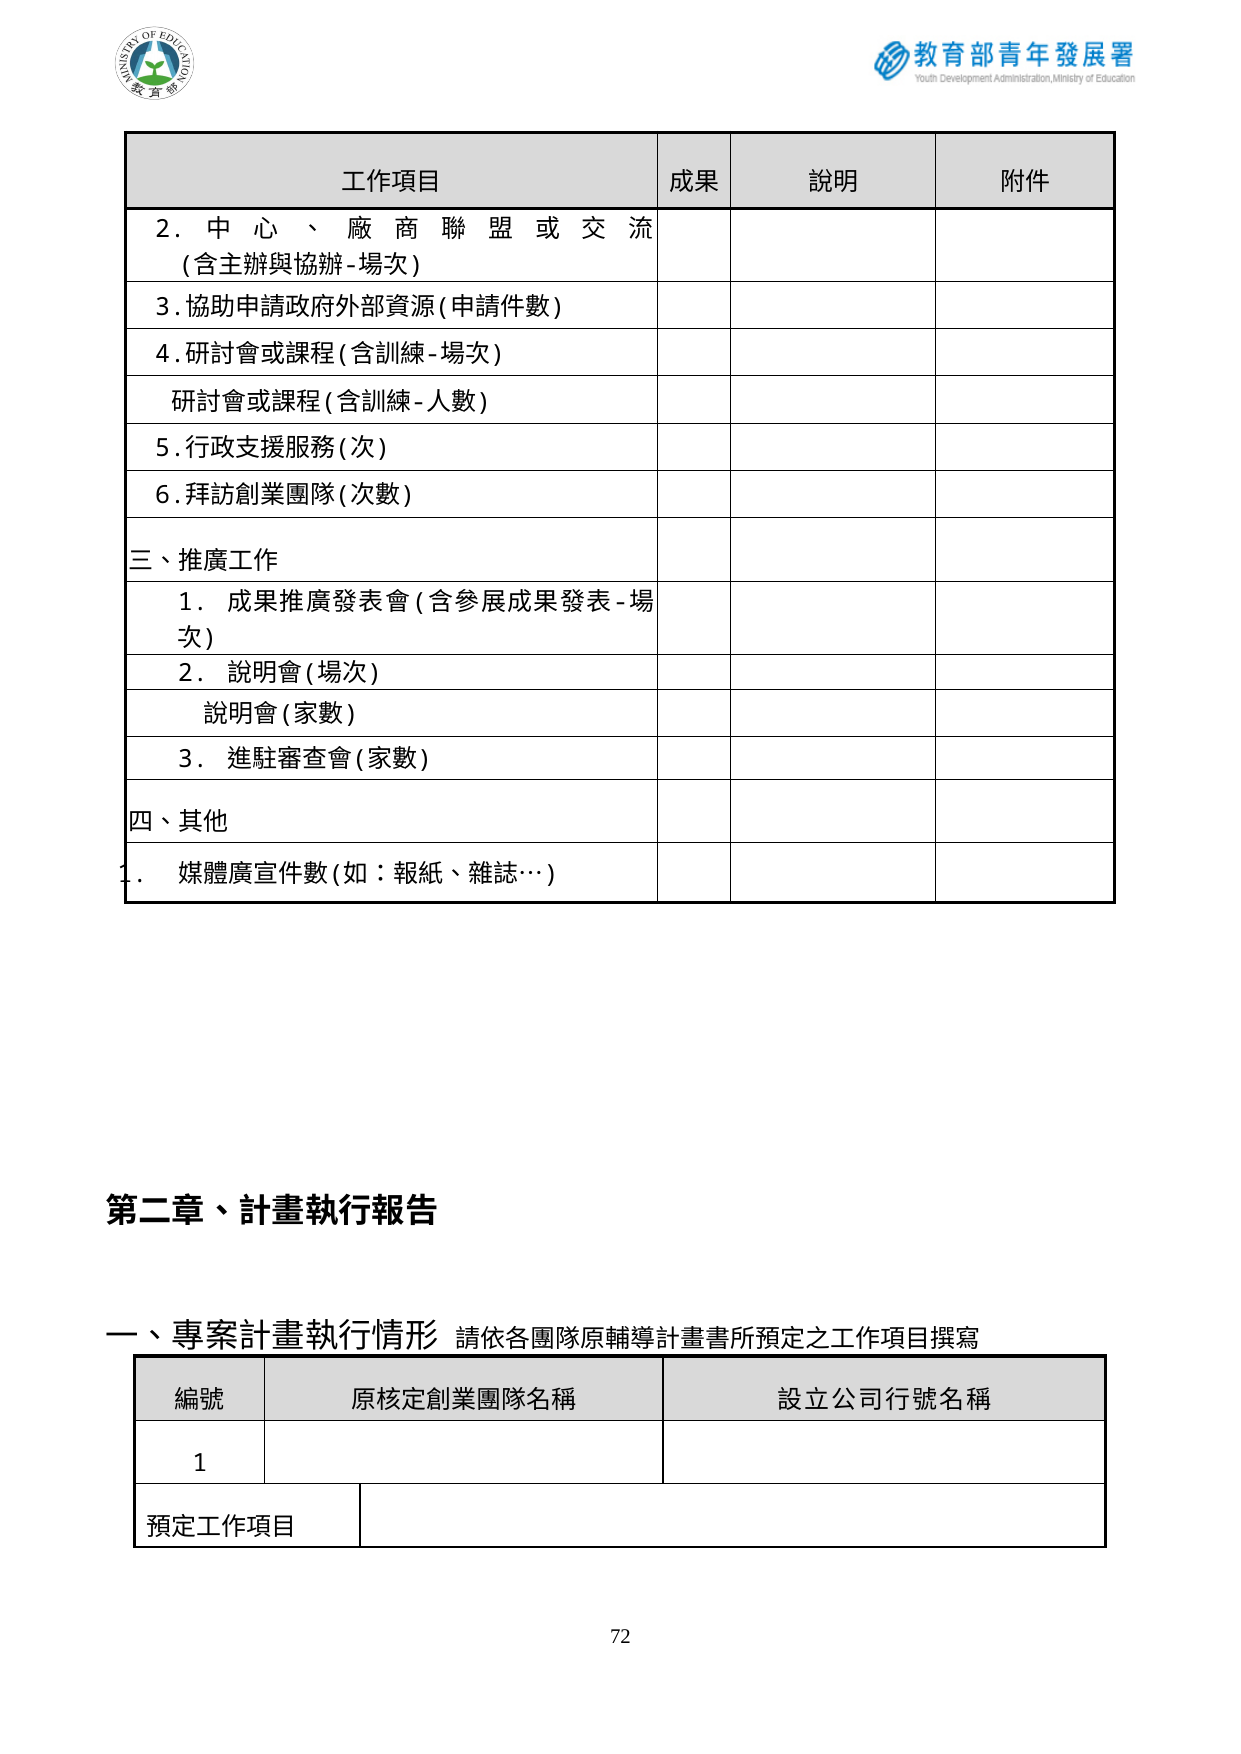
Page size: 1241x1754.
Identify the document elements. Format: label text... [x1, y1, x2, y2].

table_cell [936, 471, 1113, 517]
table_cell [731, 843, 935, 901]
table_cell [731, 655, 935, 689]
table_cell [936, 843, 1113, 901]
table_cell [731, 424, 935, 470]
table_cell [731, 780, 935, 842]
text 一、專案計畫執行情形 請依各團隊原輔導計畫書所預定之工作項目撰寫 [105, 1292, 1135, 1354]
table_cell 5.行政支援服務(次) [127, 424, 657, 470]
table_cell [658, 210, 730, 281]
table_cell [936, 424, 1113, 470]
table_cell [936, 690, 1113, 736]
table_cell [936, 780, 1113, 842]
table_cell 研討會或課程(含訓練-人數) [127, 376, 657, 422]
table_cell [658, 690, 730, 736]
table_cell [936, 376, 1113, 422]
table_header 工作項目 [127, 134, 657, 207]
table_header 成果 [658, 134, 730, 207]
table_cell [731, 210, 935, 281]
table_cell [658, 737, 730, 778]
table_cell [664, 1421, 1104, 1483]
table_cell [265, 1421, 662, 1483]
table_cell [731, 329, 935, 375]
table_cell 預定工作項目 [136, 1484, 359, 1546]
table_header 說明 [731, 134, 935, 207]
table_cell 三、推廣工作 [127, 518, 657, 581]
table_cell [936, 518, 1113, 581]
table_cell [731, 376, 935, 422]
table_cell [658, 655, 730, 689]
table_header 附件 [936, 134, 1113, 207]
table_header 設立公司行號名稱 [664, 1358, 1104, 1420]
table_cell [658, 471, 730, 517]
table_cell [658, 424, 730, 470]
table_cell [731, 471, 935, 517]
table_cell 進駐審查會(家數) [127, 737, 657, 778]
table_cell 3.協助申請政府外部資源(申請件數) [127, 282, 657, 328]
table_cell 說明會(場次) [127, 655, 657, 689]
table_cell 四、其他 [127, 780, 657, 842]
table_cell 1 [136, 1421, 264, 1483]
table_cell [936, 655, 1113, 689]
table_cell [658, 329, 730, 375]
table_cell 媒體廣宣件數(如：報紙、雜誌…) [127, 843, 657, 901]
table_cell 4.研討會或課程(含訓練-場次) [127, 329, 657, 375]
table_cell [361, 1484, 1104, 1546]
table_cell [731, 582, 935, 654]
table_cell [936, 210, 1113, 281]
table_header 原核定創業團隊名稱 [265, 1358, 662, 1420]
table_cell [658, 780, 730, 842]
table_cell [731, 737, 935, 778]
table_cell 說明會(家數) [127, 690, 657, 736]
table_cell 6.拜訪創業團隊(次數) [127, 471, 657, 517]
table_cell [658, 582, 730, 654]
table_cell [658, 518, 730, 581]
table_header 編號 [136, 1358, 264, 1420]
table_cell [936, 582, 1113, 654]
table_cell [731, 690, 935, 736]
text 第二章、計畫執行報告 [105, 1167, 1135, 1229]
table_cell [936, 329, 1113, 375]
table_cell [731, 518, 935, 581]
table_cell [936, 737, 1113, 778]
table_cell [658, 282, 730, 328]
table_cell [936, 282, 1113, 328]
table_cell 成果推廣發表會(含參展成果發表-場次) [127, 582, 657, 654]
table_cell [658, 376, 730, 422]
table_cell [731, 282, 935, 328]
table_cell [658, 843, 730, 901]
table_cell 2.中心、廠商聯盟或交流 (含主辦與協辦-場次) [127, 210, 657, 281]
